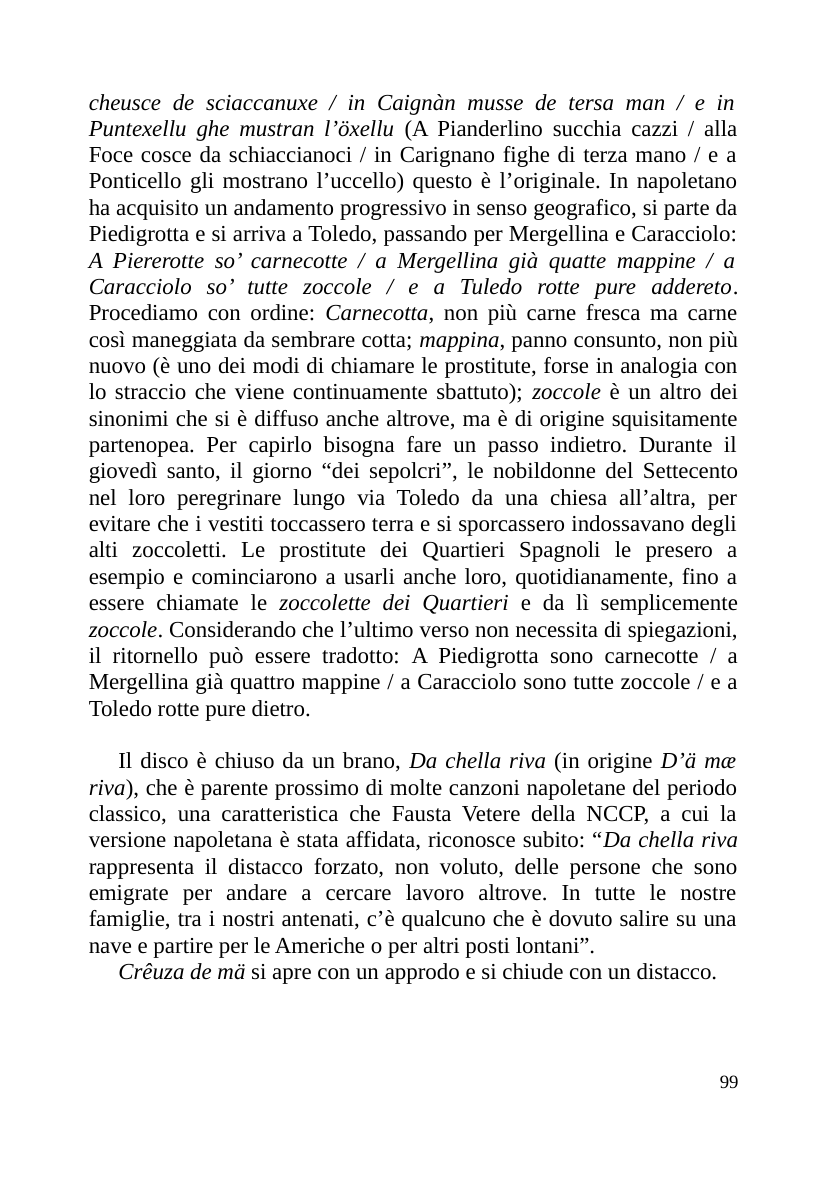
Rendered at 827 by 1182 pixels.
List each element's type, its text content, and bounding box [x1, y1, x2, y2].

text Crêuza de mä si apre con un approdo e si chiude con un distacco. [88, 958, 738, 984]
text cheusce de sciaccanuxe / in Caignàn musse de tersa man / e in Puntexellu ghe mustran l’öxellu (A Pianderlino succhia cazzi / alla Foce cosce da schiaccianoci / in Carignano fighe di terza mano / e a Ponticello gli mostrano l’uccello) questo è l’originale. In napoletano ha acquisito un andamento progressivo in senso geografico, si parte da Piedigrotta e si arriva a Toledo, passando per Mergellina e Caracciolo: A Piererotte so’ carnecotte / a Mergellina già quatte mappine / a Caracciolo so’ tutte zoccole / e a Tuledo rotte pure addereto. Procediamo con ordine: Carnecotta, non più carne fresca ma carne così maneggiata da sembrare cotta; mappina, panno consunto, non più nuovo (è uno dei modi di chiamare le prostitute, forse in analogia con lo straccio che viene continuamente sbattuto); zoccole è un altro dei sinonimi che si è diffuso anche altrove, ma è di origine squisitamente partenopea. Per capirlo bisogna fare un passo indietro. Durante il giovedì santo, il giorno “dei sepolcri”, le nobildonne del Settecento nel loro peregrinare lungo via Toledo da una chiesa all’altra, per evitare che i vestiti toccassero terra e si sporcassero indossavano degli alti zoccoletti. Le prostitute dei Quartieri Spagnoli le presero a esempio e cominciarono a usarli anche loro, quotidianamente, fino a essere chiamate le zoccolette dei Quartieri e da lì semplicemente zoccole. Considerando che l’ultimo verso non necessita di spiegazioni, il ritornello può essere tradotto: A Piedigrotta sono carnecotte / a Mergellina già quattro mappine / a Caracciolo sono tutte zoccole / e a Toledo rotte pure dietro. [88, 88, 738, 721]
text Il disco è chiuso da un brano, Da chella riva (in origine D’ä mæ riva), che è parente prossimo di molte canzoni napoletane del periodo classico, una caratteristica che Fausta Vetere della NCCP, a cui la versione napoletana è stata affidata, riconosce subito: “Da chella riva rappresenta il distacco forzato, non voluto, delle persone che sono emigrate per andare a cercare lavoro altrove. In tutte le nostre famiglie, tra i nostri antenati, c’è qualcuno che è dovuto salire su una nave e partire per le Americhe o per altri posti lontani”. [88, 747, 738, 958]
